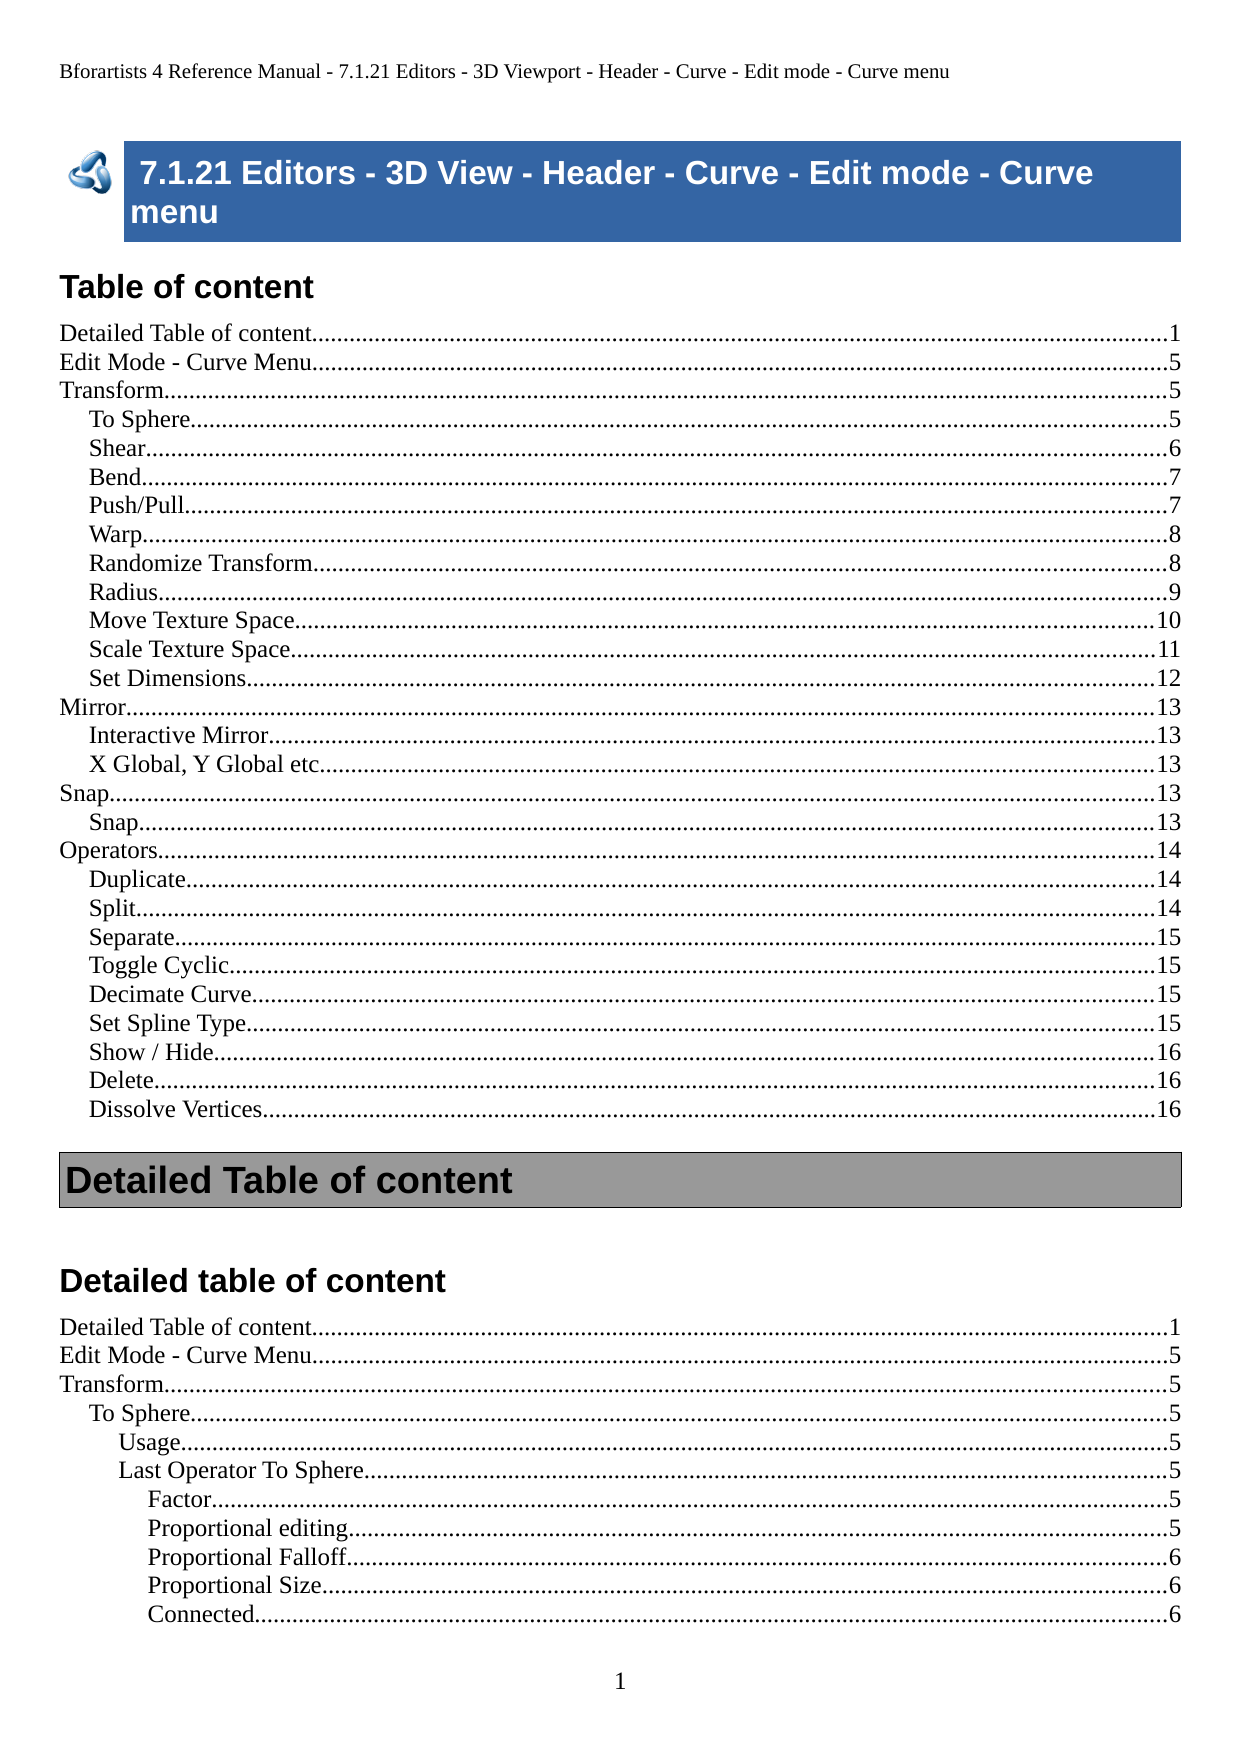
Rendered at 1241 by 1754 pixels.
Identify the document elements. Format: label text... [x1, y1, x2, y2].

text Snap 13 [59, 778, 1181, 807]
text Mirror 13 [59, 692, 1181, 720]
text Edit Mode - Curve Menu 5 [59, 347, 1181, 375]
text Dissolve Vertices 16 [88, 1094, 1181, 1123]
text Radius 9 [88, 577, 1181, 605]
text Set Spline Type 15 [88, 1008, 1181, 1037]
subtitle Detailed table of content [59, 1261, 1181, 1299]
text Shear 6 [88, 433, 1181, 462]
text Decimate Curve 15 [88, 979, 1181, 1008]
text Edit Mode - Curve Menu 5 [59, 1340, 1181, 1369]
text To Sphere 5 [88, 404, 1181, 433]
text Proportional Size 6 [147, 1570, 1181, 1599]
table_header Detailed Table of content [60, 1153, 1181, 1207]
text Usage 5 [118, 1427, 1181, 1455]
text Interactive Mirror 13 [88, 720, 1181, 749]
text To Sphere 5 [88, 1398, 1181, 1427]
text Proportional editing 5 [147, 1513, 1181, 1542]
text Scale Texture Space 11 [88, 634, 1181, 663]
text Show / Hide 16 [88, 1037, 1181, 1065]
text Snap 13 [88, 807, 1181, 835]
text Split 14 [88, 893, 1181, 922]
text Toggle Cyclic 15 [88, 950, 1181, 979]
subtitle Table of content [59, 267, 1181, 305]
text Warp 8 [88, 519, 1181, 548]
text Separate 15 [88, 922, 1181, 950]
text Move Texture Space 10 [88, 605, 1181, 634]
text Connected 6 [147, 1599, 1181, 1628]
text Operators 14 [59, 835, 1181, 864]
text Transform 5 [59, 375, 1181, 404]
text Detailed Table of content 1 [59, 318, 1181, 347]
table_header [59, 141, 124, 242]
text X Global, Y Global etc. 13 [88, 749, 1181, 778]
text Detailed Table of content 1 [59, 1312, 1181, 1340]
text Duplicate 14 [88, 864, 1181, 893]
text Transform 5 [59, 1369, 1181, 1398]
table_header 7.1.21 Editors - 3D View - Header - Curve - Edit mode - Curve menu [124, 141, 1181, 242]
text Bend 7 [88, 462, 1181, 490]
text Factor 5 [147, 1484, 1181, 1513]
text Set Dimensions 12 [88, 663, 1181, 692]
text Randomize Transform 8 [88, 548, 1181, 577]
picture [65, 147, 114, 197]
text Push/Pull 7 [88, 490, 1181, 519]
text Last Operator To Sphere 5 [118, 1455, 1181, 1484]
text Proportional Falloff 6 [147, 1542, 1181, 1570]
text Delete 16 [88, 1065, 1181, 1094]
